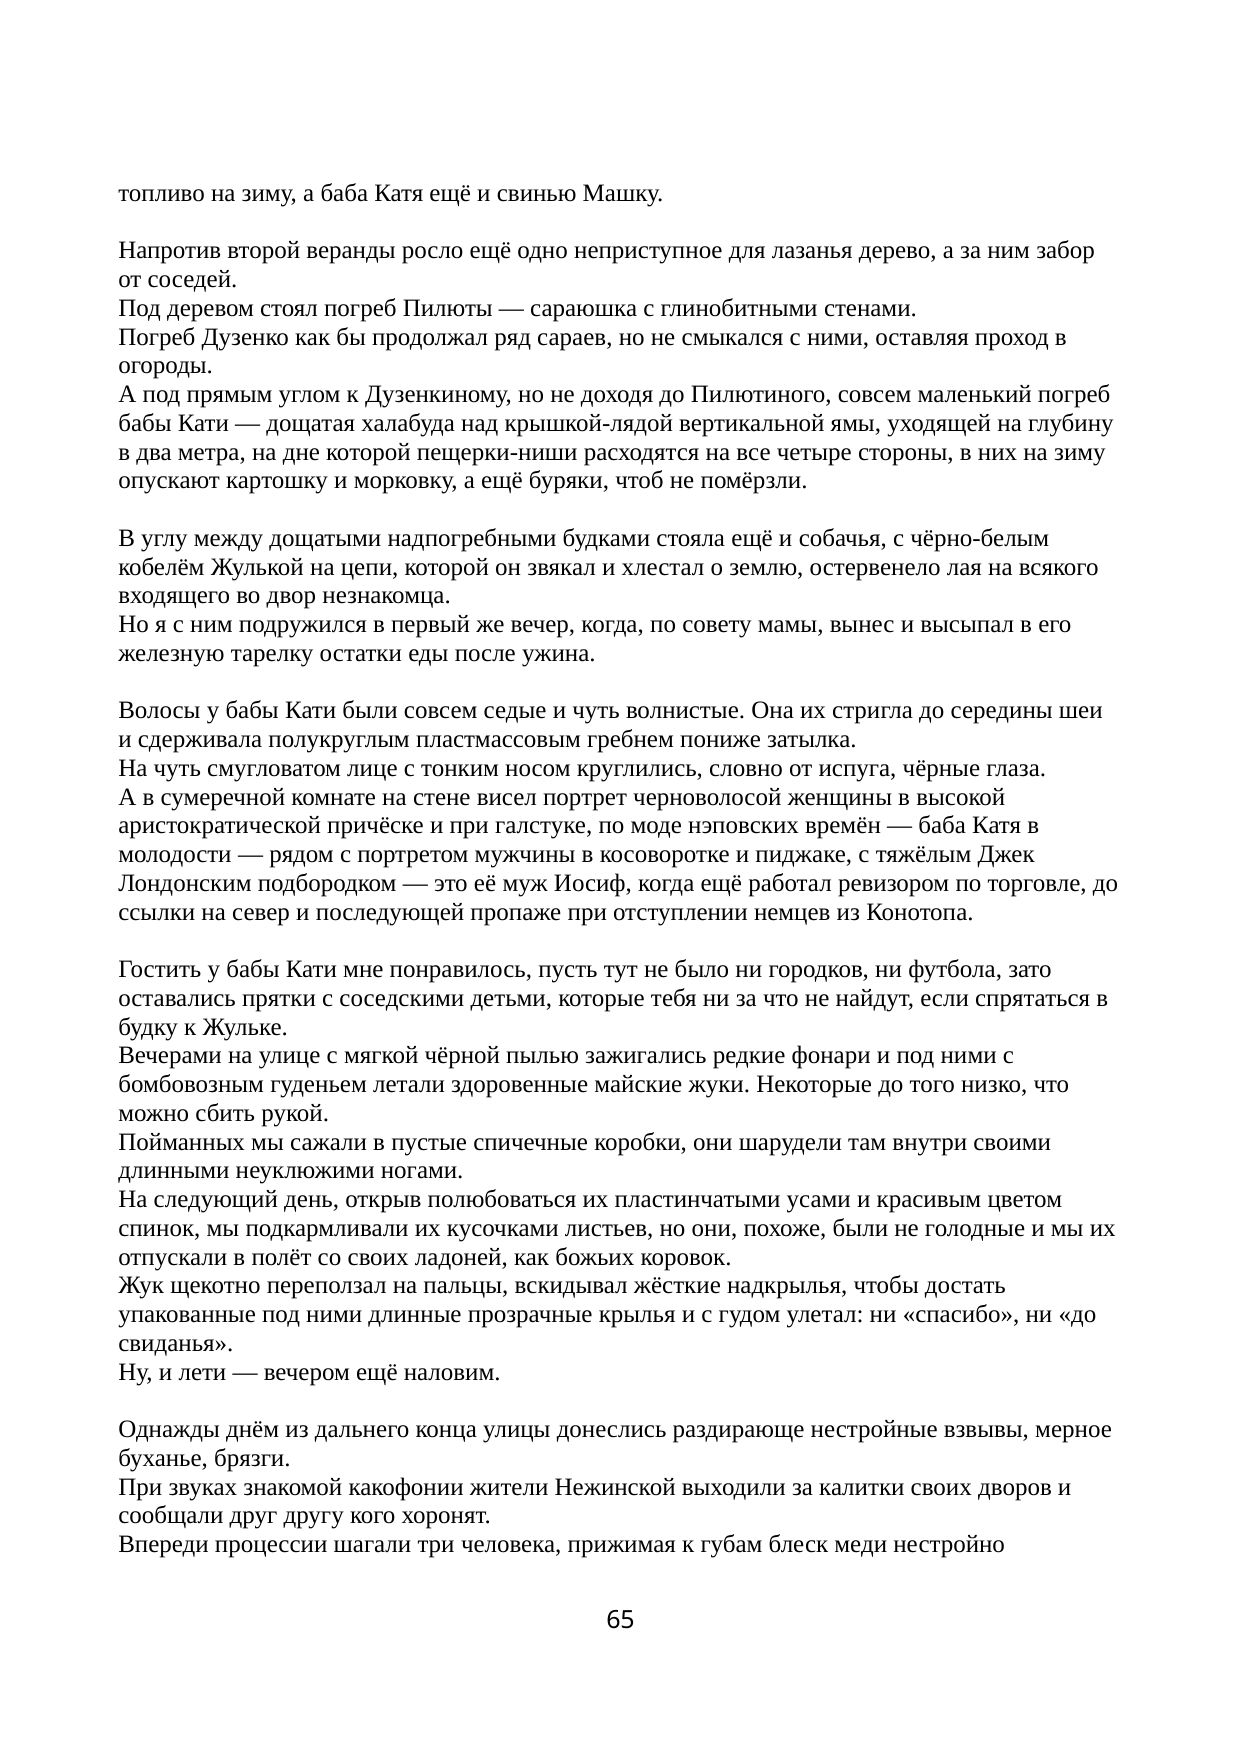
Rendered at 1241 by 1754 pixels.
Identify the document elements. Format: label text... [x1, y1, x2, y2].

text топливо на зиму, а баба Катя ещё и свинью Машку. [118, 178, 1122, 207]
text Ну, и лети — вечером ещё наловим. [118, 1357, 1122, 1386]
text На следующий день, открыв полюбоваться их пластинчатыми усами и красивым цветом спинок, мы подкармливали их кусочками листьев, но они, похоже, были не голодные и мы их отпускали в полёт со своих ладоней, как божьих коровок. [118, 1184, 1122, 1271]
text Напротив второй веранды росло ещё одно неприступное для лазанья дерево, а за ним забор от соседей. [118, 236, 1122, 293]
text В углу между дощатыми надпогребными будками стояла ещё и собачья, с чёрно-белым кобелём Жулькой на цепи, которой он звякал и хлестал о землю, остервенело лая на всякого входящего во двор незнакомца. [118, 523, 1122, 609]
text При звуках знакомой какофонии жители Нежинской выходили за калитки своих дворов и сообщали друг другу кого хоронят. [118, 1472, 1122, 1529]
text На чуть смугловатом лице с тонким носом круглились, словно от испуга, чёрные глаза. [118, 753, 1122, 782]
text Погреб Дузенко как бы продолжал ряд сараев, но не смыкался с ними, оставляя проход в огороды. [118, 322, 1122, 379]
text Гостить у бабы Кати мне понравилось, пусть тут не было ни городков, ни футбола, зато оставались прятки с соседскими детьми, которые тебя ни за что не найдут, если спрятаться в будку к Жульке. [118, 954, 1122, 1041]
text Но я с ним подружился в первый же вечер, когда, по совету мамы, вынес и высыпал в его железную тарелку остатки еды после ужина. [118, 609, 1122, 667]
text Жук щекотно переползал на пальцы, вскидывал жёсткие надкрылья, чтобы достать упакованные под ними длинные прозрачные крылья и с гудом улетал: ни «спасибо», ни «до свиданья». [118, 1271, 1122, 1357]
text Пойманных мы сажали в пустые спичечные коробки, они шарудели там внутри своими длинными неуклюжими ногами. [118, 1127, 1122, 1184]
text Однажды днём из дальнего конца улицы донеслись раздирающе нестройные взвывы, мерное буханье, брязги. [118, 1414, 1122, 1472]
text А в сумеречной комнате на стене висел портрет черноволосой женщины в высокой аристократической причёске и при галстуке, по моде нэповских времён — баба Катя в молодости — рядом с портретом мужчины в косоворотке и пиджаке, с тяжёлым Джек Лондонским подбородком — это её муж Иосиф, когда ещё работал ревизором по торговле, до ссылки на север и последующей пропаже при отступлении немцев из Конотопа. [118, 782, 1122, 926]
text А под прямым углом к Дузенкиному, но не доходя до Пилютиного, совсем маленький погреб бабы Кати — дощатая халабуда над крышкой-лядой вертикальной ямы, уходящей на глубину в два метра, на дне которой пещерки-ниши расходятся на все четыре стороны, в них на зиму опускают картошку и морковку, а ещё буряки, чтоб не помёрзли. [118, 379, 1122, 494]
text Вечерами на улице с мягкой чёрной пылью зажигались редкие фонари и под ними с бомбовозным гуденьем летали здоровенные майские жуки. Некоторые до того низко, что можно сбить рукой. [118, 1041, 1122, 1127]
text Впереди процессии шагали три человека, прижимая к губам блеск меди нестройно [118, 1529, 1122, 1558]
text Волосы у бабы Кати были совсем седые и чуть волнистые. Она их стригла до середины шеи и сдерживала полукруглым пластмассовым гребнем пониже затылка. [118, 696, 1122, 753]
text Под деревом стоял погреб Пилюты — сараюшка с глинобитными стенами. [118, 293, 1122, 322]
